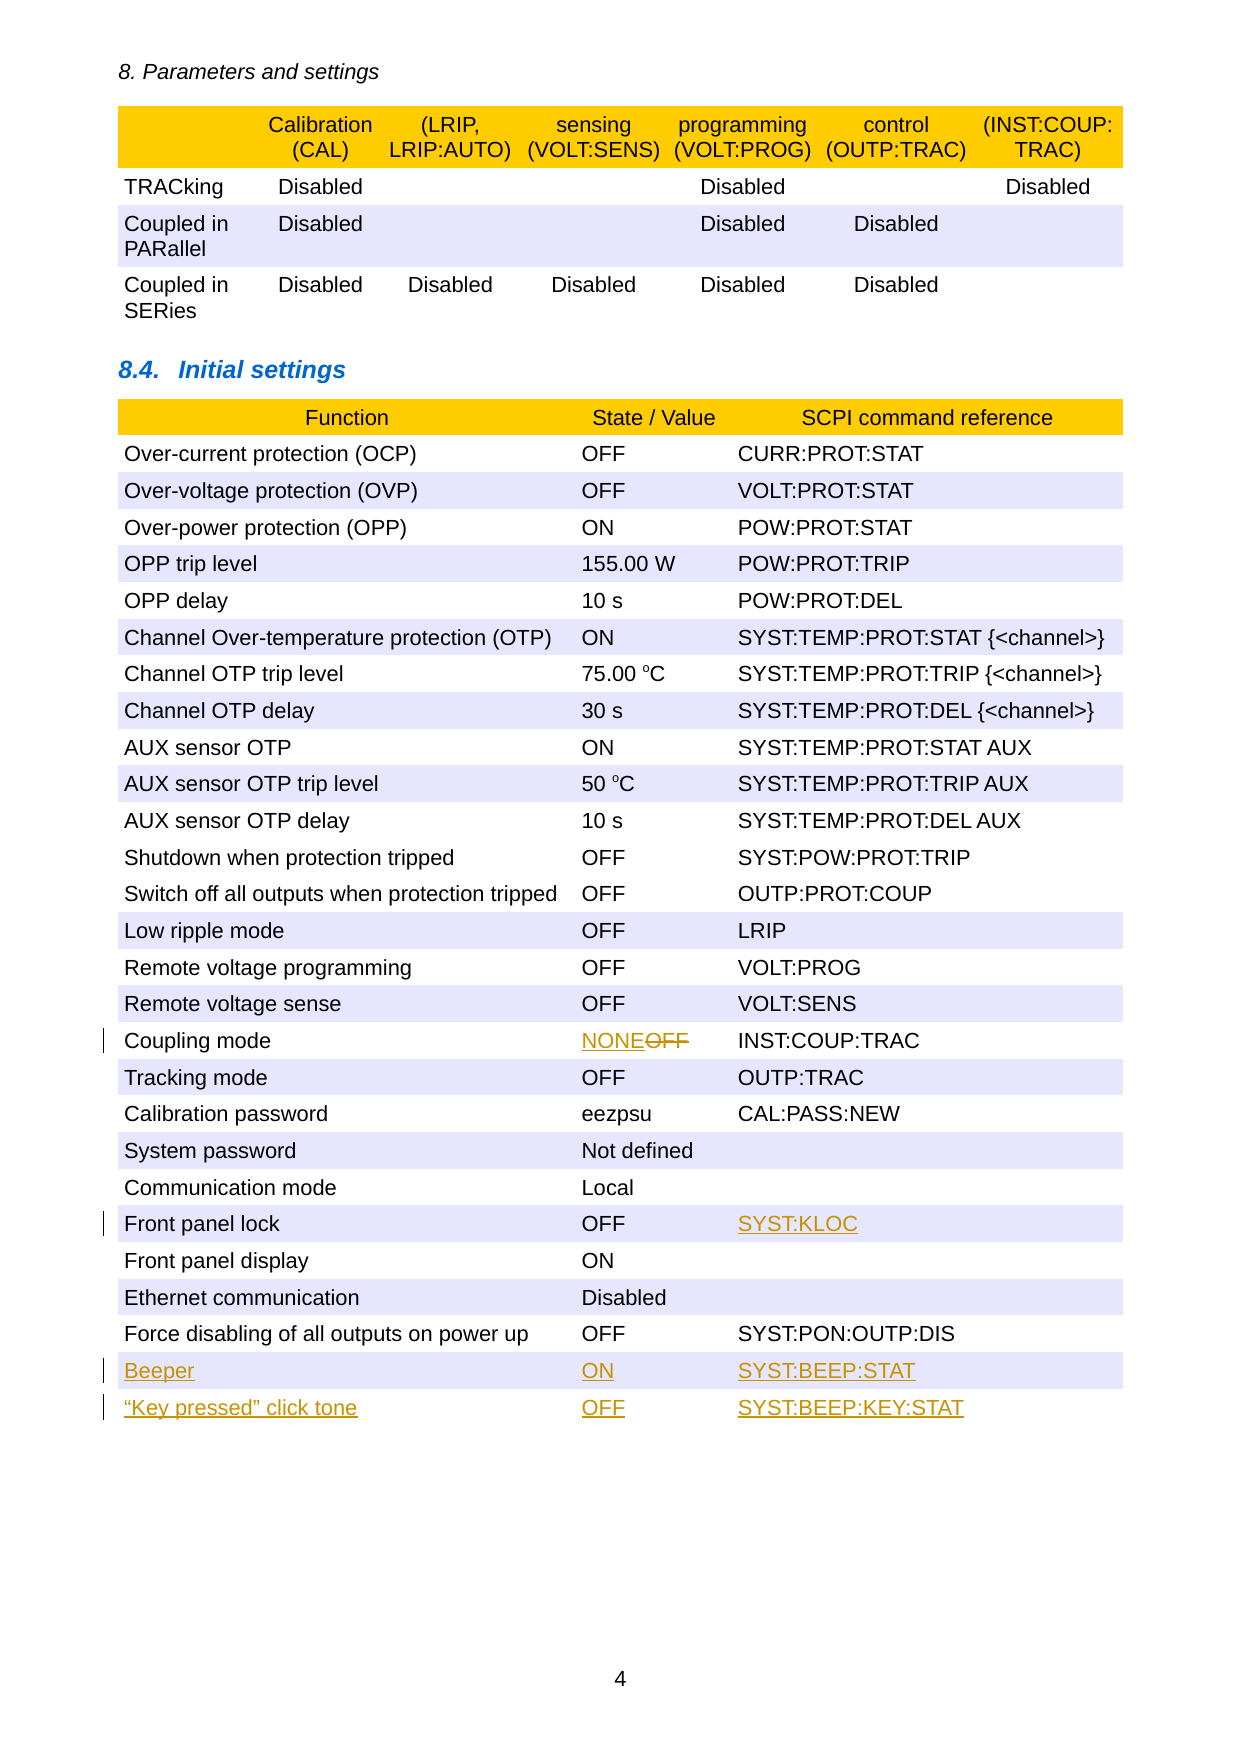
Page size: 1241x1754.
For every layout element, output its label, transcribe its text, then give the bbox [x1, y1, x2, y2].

table_cell OFF [576, 1205, 732, 1242]
table_cell Ethernet communication [118, 1279, 576, 1315]
table_cell POW:PROT:STAT [732, 509, 1123, 545]
table_header sensing (VOLT:SENS) [521, 106, 666, 168]
table_cell OPP delay [118, 582, 576, 619]
table_cell “Key pressed” click tone [118, 1389, 576, 1425]
table_cell SYST:BEEP:KEY:STAT [732, 1389, 1123, 1425]
table_cell Disabled [666, 205, 819, 267]
table_cell CAL:PASS:NEW [732, 1095, 1123, 1132]
table_cell OPP trip level [118, 545, 576, 582]
table_cell Channel OTP delay [118, 692, 576, 729]
table_cell ON [576, 729, 732, 765]
table_cell TRACking [118, 168, 261, 205]
table_cell OFF [576, 839, 732, 875]
table_cell Disabled [973, 168, 1123, 205]
table_cell Disabled [261, 205, 379, 267]
table_cell OFF [576, 1059, 732, 1095]
table_cell SYST:KLOC [732, 1205, 1123, 1242]
table_cell Disabled [666, 168, 819, 205]
table_cell LRIP [732, 912, 1123, 949]
table_cell ON [576, 509, 732, 545]
table_cell ON [576, 1352, 732, 1389]
table_header State / Value [576, 399, 732, 435]
table_cell OFF [576, 1315, 732, 1352]
table_cell [379, 205, 521, 267]
table_cell 155.00 W [576, 545, 732, 582]
table_cell Not defined [576, 1132, 732, 1169]
table_cell Disabled [521, 267, 666, 328]
table_cell SYST:TEMP:PROT:STAT AUX [732, 729, 1123, 765]
table_header [118, 106, 261, 168]
table_cell OFF [576, 985, 732, 1022]
table_cell SYST:PON:OUTP:DIS [732, 1315, 1123, 1352]
table_header Function [118, 399, 576, 435]
table_cell [732, 1279, 1123, 1315]
table_cell [732, 1242, 1123, 1279]
table_cell OUTP:TRAC [732, 1059, 1123, 1095]
table_cell OFF [576, 472, 732, 509]
table_cell OFF [576, 1389, 732, 1425]
table_header programming (VOLT:PROG) [666, 106, 819, 168]
table_cell Shutdown when protection tripped [118, 839, 576, 875]
table_cell Tracking mode [118, 1059, 576, 1095]
table_cell Disabled [379, 267, 521, 328]
table_cell eezpsu [576, 1095, 732, 1132]
table_cell SYST:TEMP:PROT:TRIP {<channel>} [732, 655, 1123, 692]
table_cell 30 s [576, 692, 732, 729]
table_header (LRIP, LRIP:AUTO) [379, 106, 521, 168]
table_cell 10 s [576, 582, 732, 619]
table_header (INST:COUP:TRAC) [973, 106, 1123, 168]
table_cell NONE [576, 1022, 732, 1059]
table_cell Remote voltage programming [118, 949, 576, 985]
table_cell Beeper [118, 1352, 576, 1389]
table_cell Channel OTP trip level [118, 655, 576, 692]
table_header SCPI command reference [732, 399, 1123, 435]
table_cell SYST:POW:PROT:TRIP [732, 839, 1123, 875]
table_cell Channel Over-temperature protection (OTP) [118, 619, 576, 655]
table_cell AUX sensor OTP trip level [118, 765, 576, 802]
table_cell AUX sensor OTP delay [118, 802, 576, 839]
table_cell SYST:TEMP:PROT:DEL AUX [732, 802, 1123, 839]
table_cell [732, 1132, 1123, 1169]
subtitle Initial settings [118, 355, 1122, 384]
table_cell SYST:TEMP:PROT:STAT {<channel>} [732, 619, 1123, 655]
table_cell Communication mode [118, 1169, 576, 1205]
table_cell Disabled [666, 267, 819, 328]
table_cell System password [118, 1132, 576, 1169]
table_cell Disabled [819, 205, 973, 267]
table_cell VOLT:PROT:STAT [732, 472, 1123, 509]
table_cell Front panel display [118, 1242, 576, 1279]
table_cell 75.00 oC [576, 655, 732, 692]
table_cell [576, 1425, 732, 1462]
table_cell Disabled [576, 1279, 732, 1315]
table_cell Over-power protection (OPP) [118, 509, 576, 545]
table_cell Switch off all outputs when protection tripped [118, 875, 576, 912]
table_cell [118, 1425, 576, 1462]
table_cell POW:PROT:TRIP [732, 545, 1123, 582]
table_cell Over-voltage protection (OVP) [118, 472, 576, 509]
table_cell SYST:TEMP:PROT:TRIP AUX [732, 765, 1123, 802]
table_cell Coupled in PARallel [118, 205, 261, 267]
table_cell INST:COUP:TRAC [732, 1022, 1123, 1059]
table_cell Disabled [819, 267, 973, 328]
table_cell OFF [576, 949, 732, 985]
table_cell [973, 205, 1123, 267]
table_cell 50 oC [576, 765, 732, 802]
table_cell VOLT:SENS [732, 985, 1123, 1022]
table_cell [732, 1169, 1123, 1205]
table_cell [819, 168, 973, 205]
table_cell OFF [576, 875, 732, 912]
table_cell Calibration password [118, 1095, 576, 1132]
table_cell Local [576, 1169, 732, 1205]
table_cell AUX sensor OTP [118, 729, 576, 765]
table_cell [732, 1425, 1123, 1462]
table_cell Remote voltage sense [118, 985, 576, 1022]
table_cell ON [576, 1242, 732, 1279]
table_cell POW:PROT:DEL [732, 582, 1123, 619]
table_cell [521, 168, 666, 205]
table_header Calibration (CAL) [261, 106, 379, 168]
table_cell OFF [576, 912, 732, 949]
table_cell SYST:TEMP:PROT:DEL {<channel>} [732, 692, 1123, 729]
table_cell Disabled [261, 267, 379, 328]
table_cell [973, 267, 1123, 328]
table_cell Coupled in SERies [118, 267, 261, 328]
table_cell VOLT:PROG [732, 949, 1123, 985]
table_cell CURR:PROT:STAT [732, 435, 1123, 472]
table_cell OFF [576, 435, 732, 472]
table_cell SYST:BEEP:STAT [732, 1352, 1123, 1389]
table_header control (OUTP:TRAC) [819, 106, 973, 168]
table_cell ON [576, 619, 732, 655]
table_cell Coupling mode [118, 1022, 576, 1059]
table_cell 10 s [576, 802, 732, 839]
table_cell [521, 205, 666, 267]
table_cell OUTP:PROT:COUP [732, 875, 1123, 912]
table_cell Disabled [261, 168, 379, 205]
table_cell Front panel lock [118, 1205, 576, 1242]
table_cell Force disabling of all outputs on power up [118, 1315, 576, 1352]
table_cell Over-current protection (OCP) [118, 435, 576, 472]
table_cell [379, 168, 521, 205]
table_cell Low ripple mode [118, 912, 576, 949]
